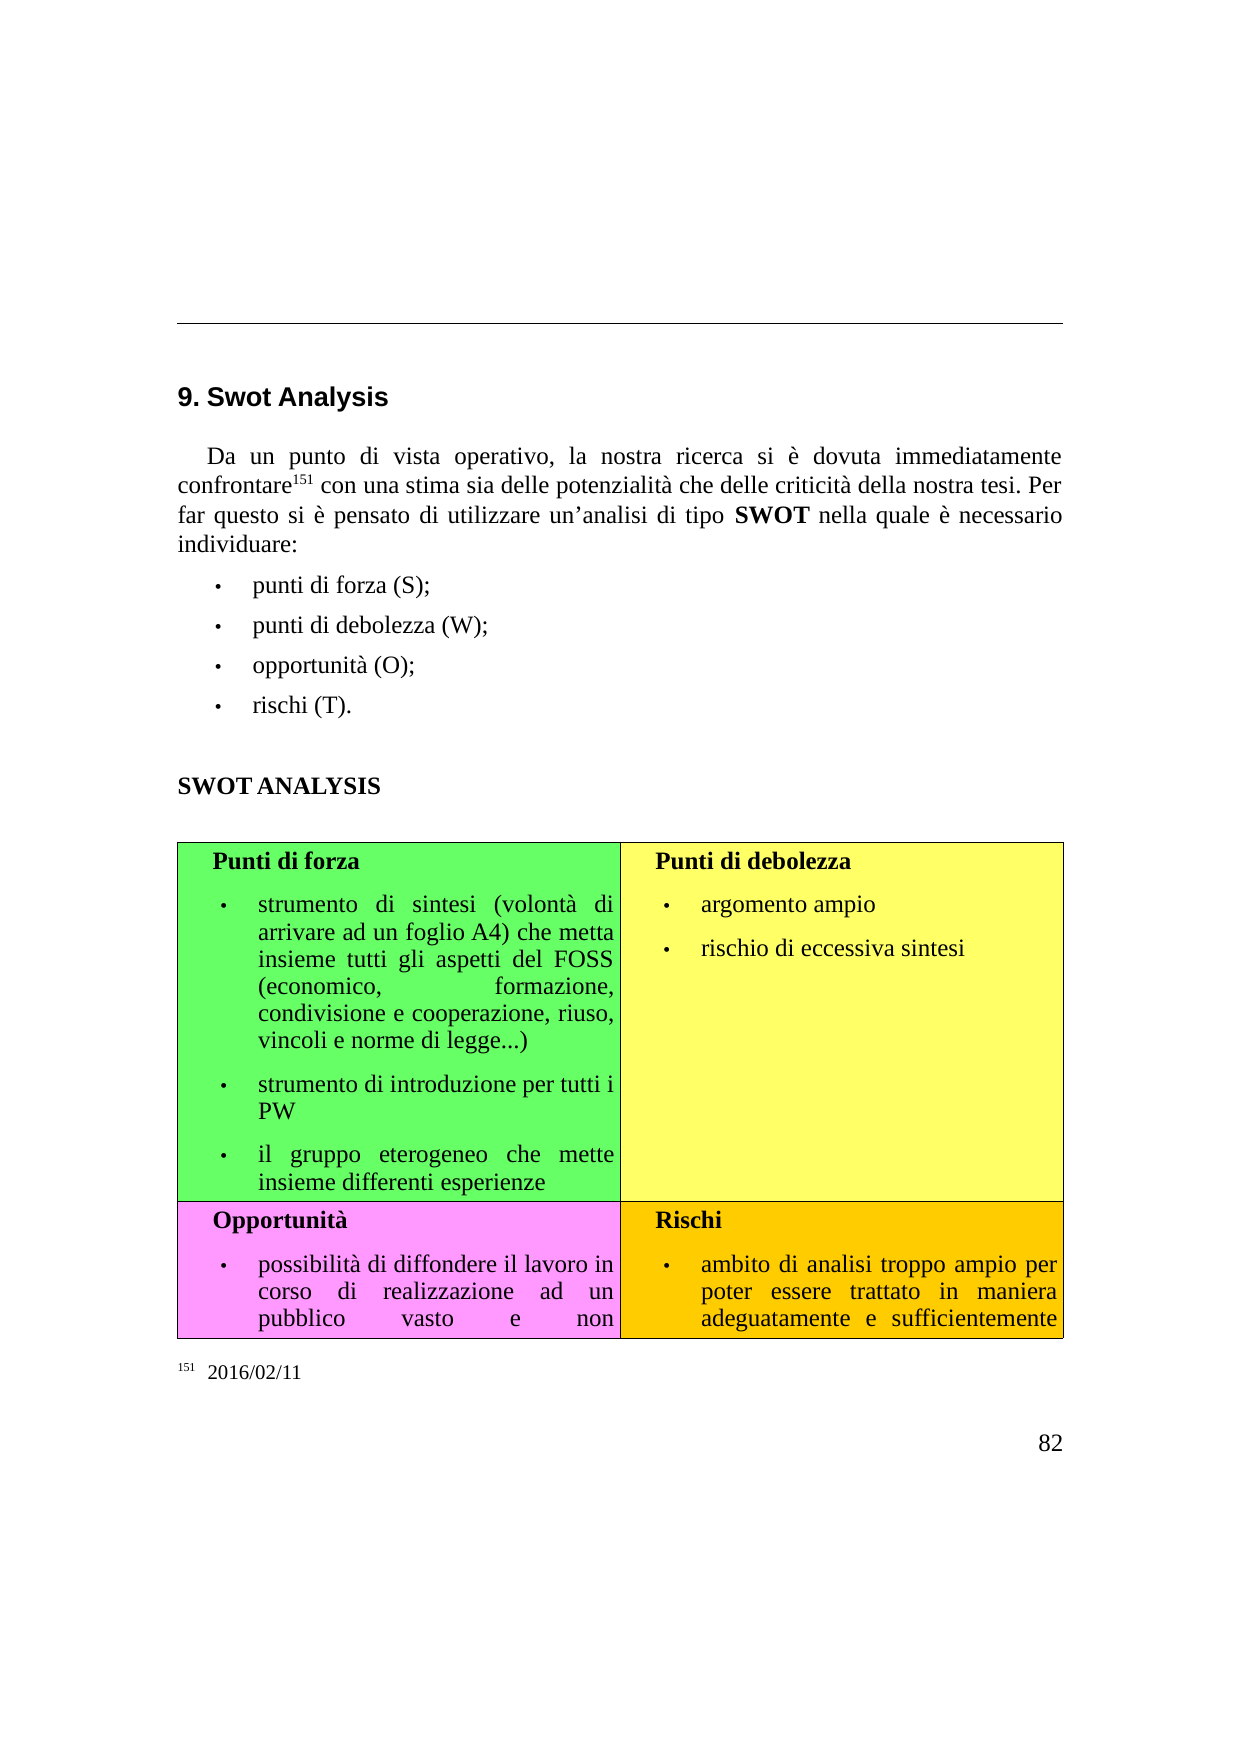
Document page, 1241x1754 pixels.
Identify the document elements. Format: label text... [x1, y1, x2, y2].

list opportunità (O); [215, 651, 1063, 679]
table_header Punti di debolezza argomento ampio rischio di eccessiva sintesi [621, 843, 1063, 1201]
list punti di forza (S); [215, 571, 1063, 598]
list punti di debolezza (W); [215, 611, 1063, 639]
text Da un punto di vista operativo, la nostra ricerca si è dovuta immediatamente confrontare con una stima sia delle potenzialità che delle criticità della nostra tesi. Per far questo si è pensato di utilizzare un’analisi di tipo SWOT nella quale è necessario individuare: [177, 442, 1063, 558]
text 2016/02/11 [177, 1361, 1063, 1384]
subtitle Swot Analysis [177, 382, 1063, 412]
list rischi (T). [215, 691, 1063, 719]
table_cell Rischi ambito di analisi troppo ampio per poter essere trattato in maniera adeguatamente e sufficientemente [621, 1202, 1063, 1338]
table_cell Opportunità possibilità di diffondere il lavoro in corso di realizzazione ad un pubblico vasto e non [178, 1202, 620, 1338]
table_header Punti di forza strumento di sintesi (volontà di arrivare ad un foglio A4) che metta insieme tutti gli aspetti del FOSS (economico, formazione, condivisione e cooperazione, riuso, vincoli e norme di legge...) strumento di introduzione per tutti i PW il gruppo eterogeneo che mette insieme differenti esperienze [178, 843, 620, 1201]
text SWOT ANALYSIS [177, 772, 1063, 829]
